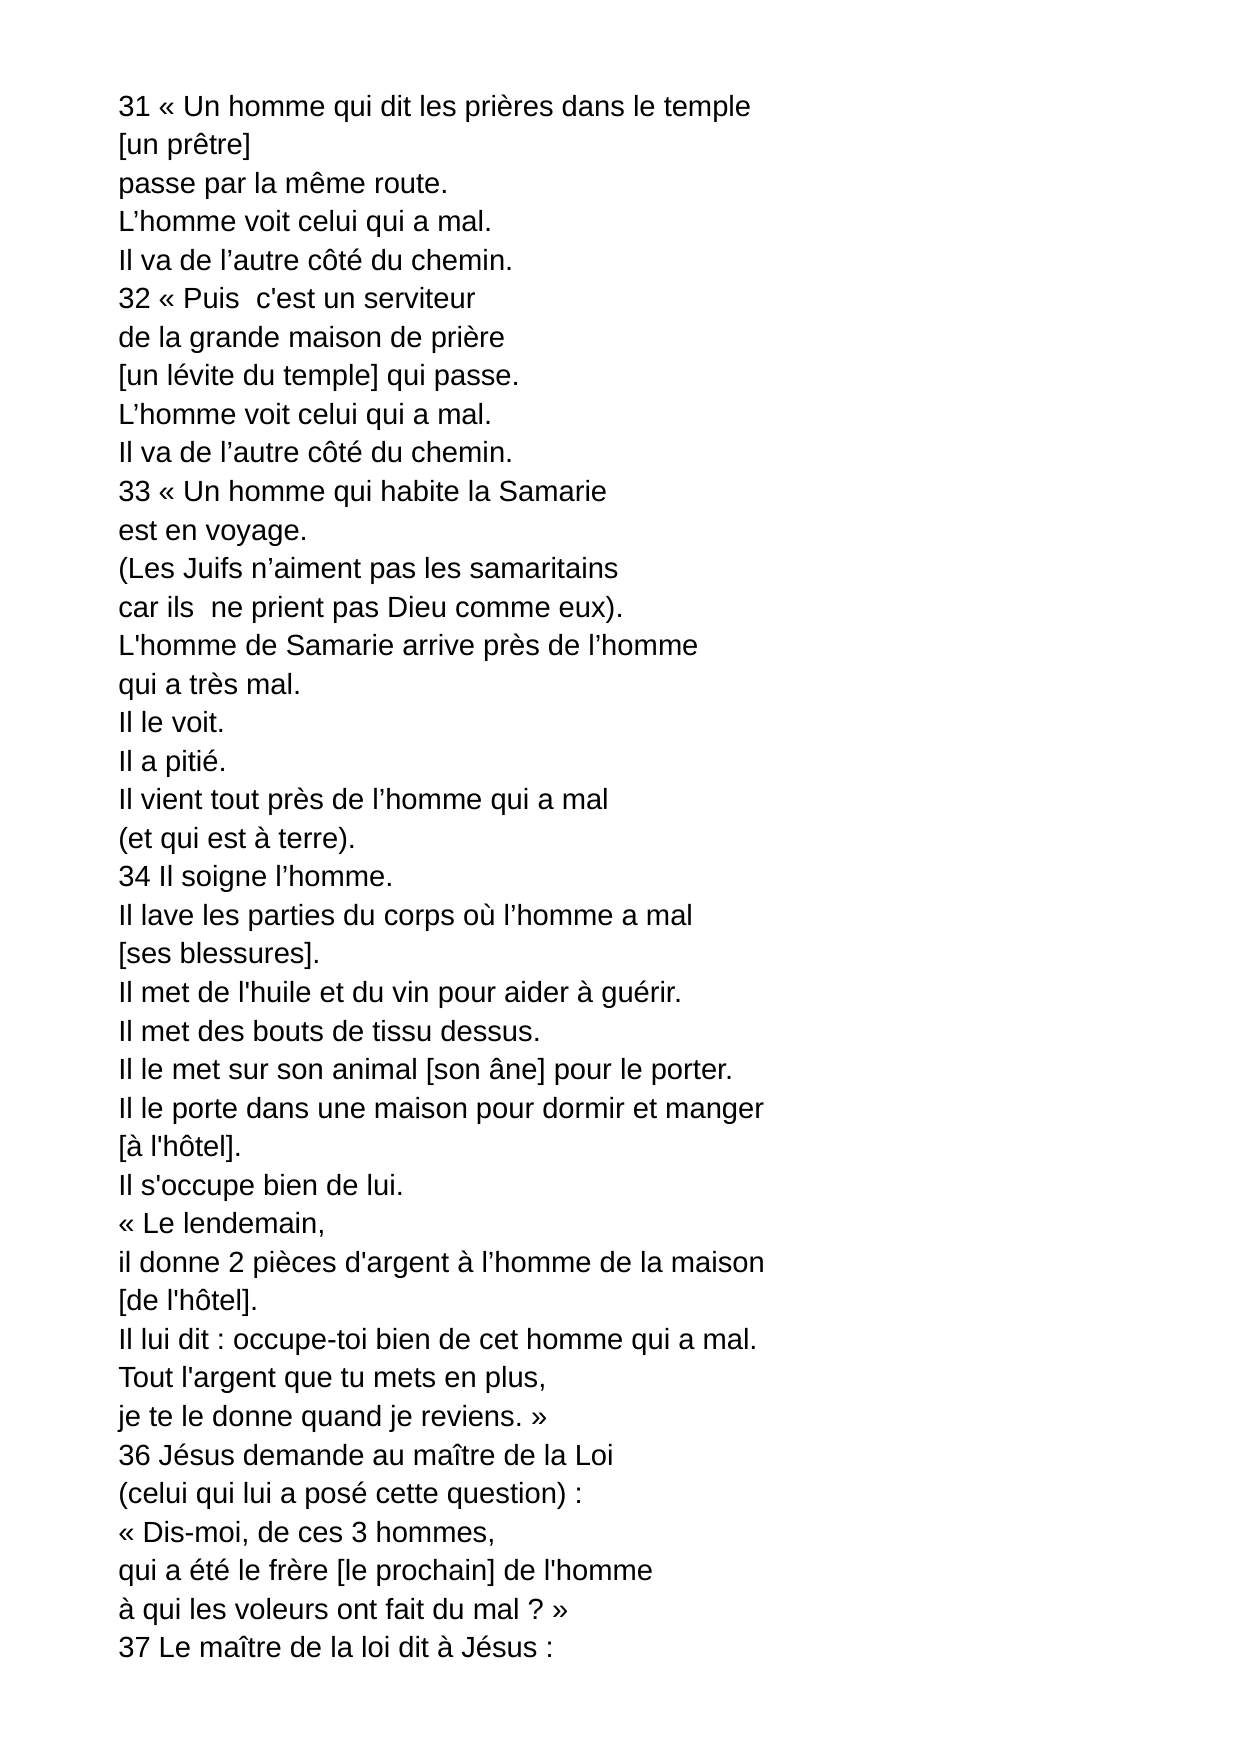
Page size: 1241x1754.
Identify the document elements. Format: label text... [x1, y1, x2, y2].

text Il met des bouts de tissu dessus. [118, 1013, 1122, 1047]
text qui a très mal. [118, 667, 1122, 700]
text Il va de l’autre côté du chemin. [118, 243, 1122, 276]
text 33 « Un homme qui habite la Samarie [118, 474, 1122, 507]
text 31 « Un homme qui dit les prières dans le temple [118, 88, 1122, 122]
text (celui qui lui a posé cette question) : [118, 1476, 1122, 1509]
text qui a été le frère [le prochain] de l'homme [118, 1553, 1122, 1587]
text passe par la même route. [118, 166, 1122, 199]
text Il le met sur son animal [son âne] pour le porter. [118, 1052, 1122, 1086]
text 36 Jésus demande au maître de la Loi [118, 1437, 1122, 1471]
text L’homme voit celui qui a mal. [118, 397, 1122, 430]
text Il le porte dans une maison pour dormir et manger [118, 1091, 1122, 1124]
text Il le voit. [118, 705, 1122, 739]
text car ils ne prient pas Dieu comme eux). [118, 589, 1122, 623]
text [ses blessures]. [118, 936, 1122, 970]
text L’homme voit celui qui a mal. [118, 204, 1122, 238]
text (et qui est à terre). [118, 821, 1122, 854]
text « Dis-moi, de ces 3 hommes, [118, 1514, 1122, 1548]
text « Le lendemain, [118, 1206, 1122, 1240]
text (Les Juifs n’aiment pas les samaritains [118, 551, 1122, 584]
text Il lave les parties du corps où l’homme a mal [118, 898, 1122, 931]
text [de l'hôtel]. [118, 1283, 1122, 1317]
text Il met de l'huile et du vin pour aider à guérir. [118, 975, 1122, 1008]
text à qui les voleurs ont fait du mal ? » [118, 1592, 1122, 1625]
text Tout l'argent que tu mets en plus, [118, 1360, 1122, 1394]
text Il s'occupe bien de lui. [118, 1168, 1122, 1201]
text de la grande maison de prière [118, 320, 1122, 353]
text 34 Il soigne l’homme. [118, 859, 1122, 893]
text est en voyage. [118, 512, 1122, 546]
text il donne 2 pièces d'argent à l’homme de la maison [118, 1245, 1122, 1278]
text 37 Le maître de la loi dit à Jésus : [118, 1630, 1122, 1664]
text Il vient tout près de l’homme qui a mal [118, 782, 1122, 816]
text Il a pitié. [118, 744, 1122, 777]
text [un prêtre] [118, 127, 1122, 161]
text [à l'hôtel]. [118, 1129, 1122, 1163]
text Il va de l’autre côté du chemin. [118, 435, 1122, 469]
text je te le donne quand je reviens. » [118, 1399, 1122, 1432]
text Il lui dit : occupe-toi bien de cet homme qui a mal. [118, 1322, 1122, 1355]
text 32 « Puis c'est un serviteur [118, 281, 1122, 315]
text L'homme de Samarie arrive près de l’homme [118, 628, 1122, 662]
text [un lévite du temple] qui passe. [118, 358, 1122, 392]
